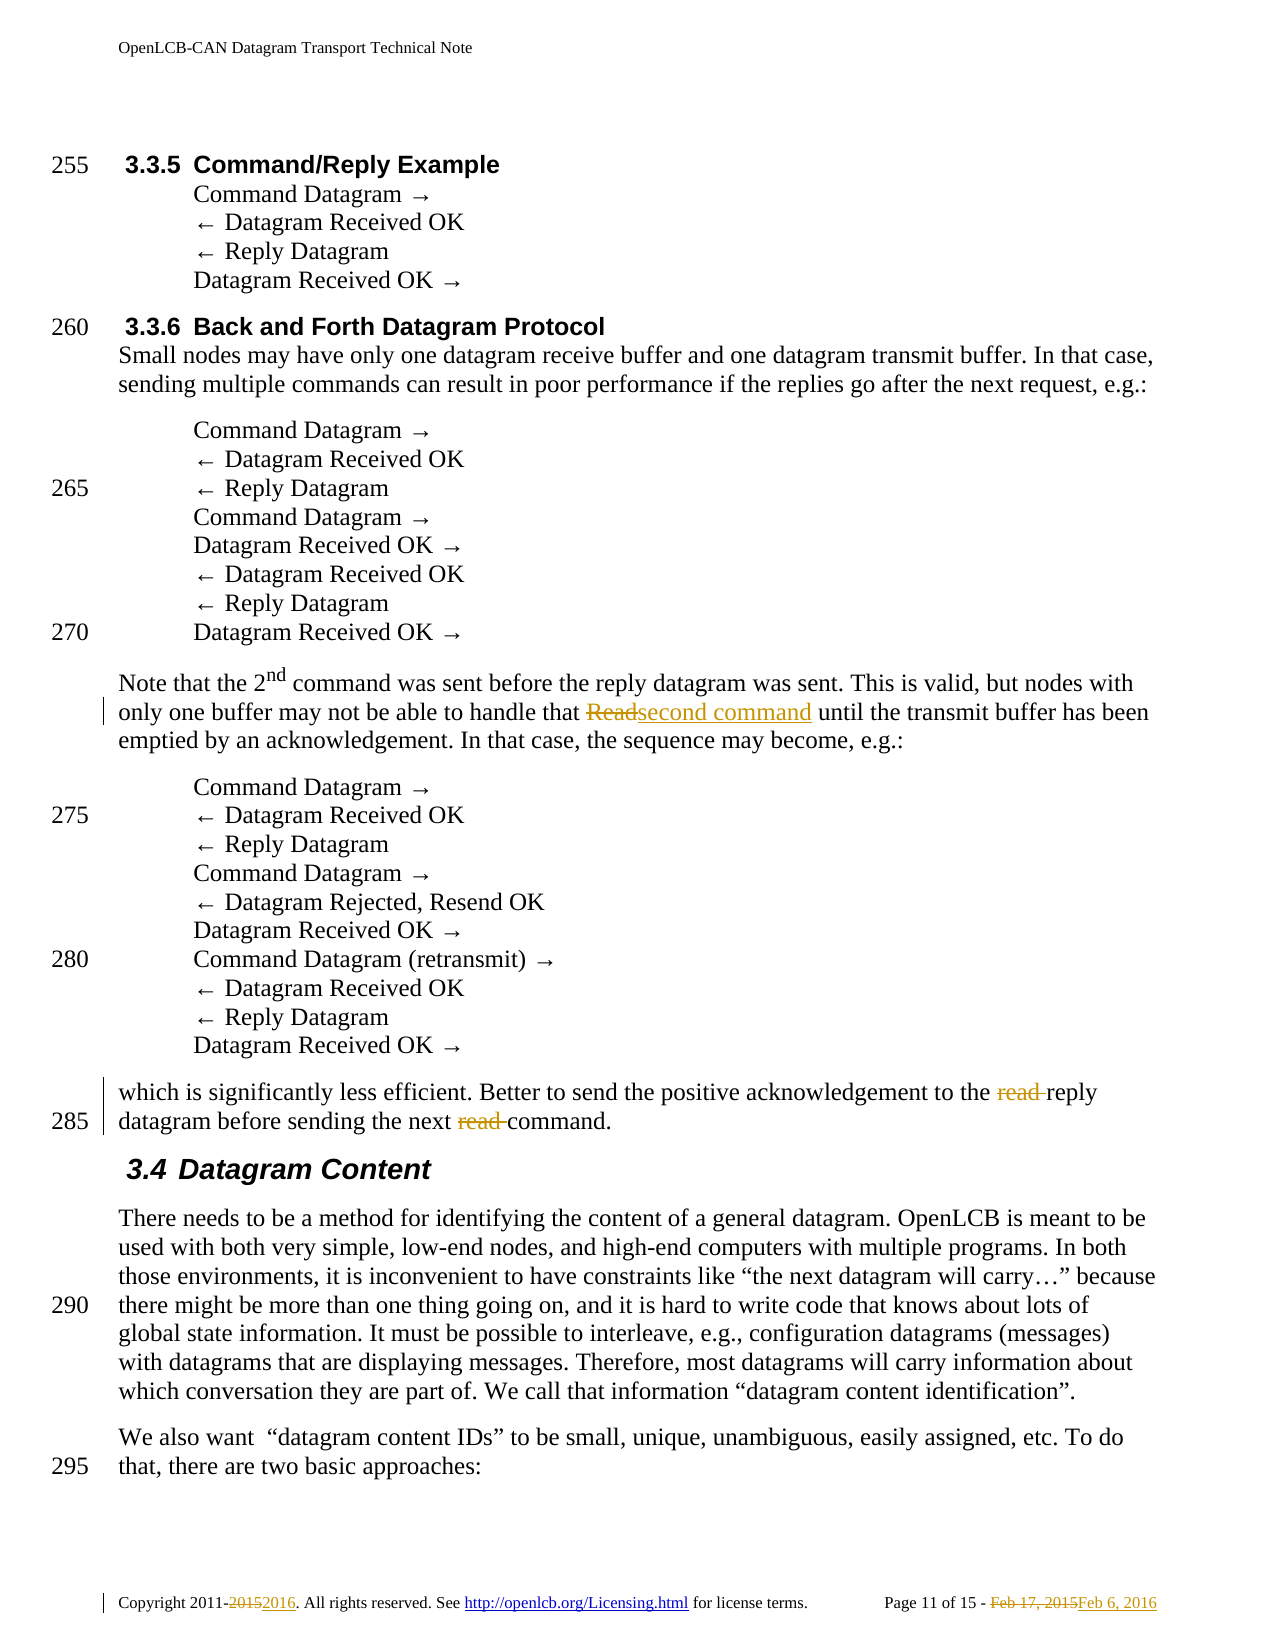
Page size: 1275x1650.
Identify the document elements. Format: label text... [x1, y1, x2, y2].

text ← Datagram Received OK [118, 444, 1157, 473]
text ← Reply Datagram [118, 236, 1157, 265]
text Datagram Received OK → [118, 916, 1157, 944]
text ← Datagram Received OK [118, 559, 1157, 588]
text Datagram Received OK → [118, 530, 1157, 559]
text Datagram Received OK → [118, 265, 1157, 294]
text ← Reply Datagram [118, 1002, 1157, 1031]
subtitle Command/Reply Example [118, 150, 1157, 179]
text Datagram Received OK → [118, 617, 1157, 645]
text Command Datagram → [118, 415, 1157, 444]
text Small nodes may have only one datagram receive buffer and one datagram transmit buffer. In that case, sending multiple commands can result in poor performance if the replies go after the next request, e.g.: [118, 340, 1157, 398]
text Datagram Received OK → [118, 1031, 1157, 1059]
text We also want “datagram content IDs” to be small, unique, unambiguous, easily assigned, etc. To do that, there are two basic approaches: [118, 1422, 1157, 1480]
text Command Datagram → [118, 502, 1157, 530]
text ← Reply Datagram [118, 829, 1157, 858]
text ← Datagram Received OK [118, 801, 1157, 829]
text ← Datagram Rejected, Resend OK [118, 887, 1157, 916]
subtitle Back and Forth Datagram Protocol [118, 311, 1157, 340]
text ← Datagram Received OK [118, 973, 1157, 1002]
text ← Datagram Received OK [118, 207, 1157, 236]
text ← Reply Datagram [118, 588, 1157, 617]
text Command Datagram (retransmit) → [118, 944, 1157, 973]
text Note that the 2nd command was sent before the reply datagram was sent. This is valid, but nodes with only one buffer may not be able to handle that second command until the transmit buffer has been emptied by an acknowledgement. In that case, the sequence may become, e.g.: [118, 663, 1157, 754]
text Command Datagram → [118, 858, 1157, 887]
subtitle Datagram Content [118, 1152, 1157, 1186]
text Command Datagram → [118, 179, 1157, 207]
text There needs to be a method for identifying the content of a general datagram. OpenLCB is meant to be used with both very simple, low-end nodes, and high-end computers with multiple programs. In both those environments, it is inconvenient to have constraints like “the next datagram will carry…” because there might be more than one thing going on, and it is hard to write code that knows about lots of global state information. It must be possible to interleave, e.g., configuration datagrams (messages) with datagrams that are displaying messages. Therefore, most datagrams will carry information about which conversation they are part of. We call that information “datagram content identification”. [118, 1203, 1157, 1405]
text ← Reply Datagram [118, 473, 1157, 502]
text Command Datagram → [118, 772, 1157, 801]
text which is significantly less efficient. Better to send the positive acknowledgement to the reply datagram before sending the next command. [118, 1077, 1157, 1134]
